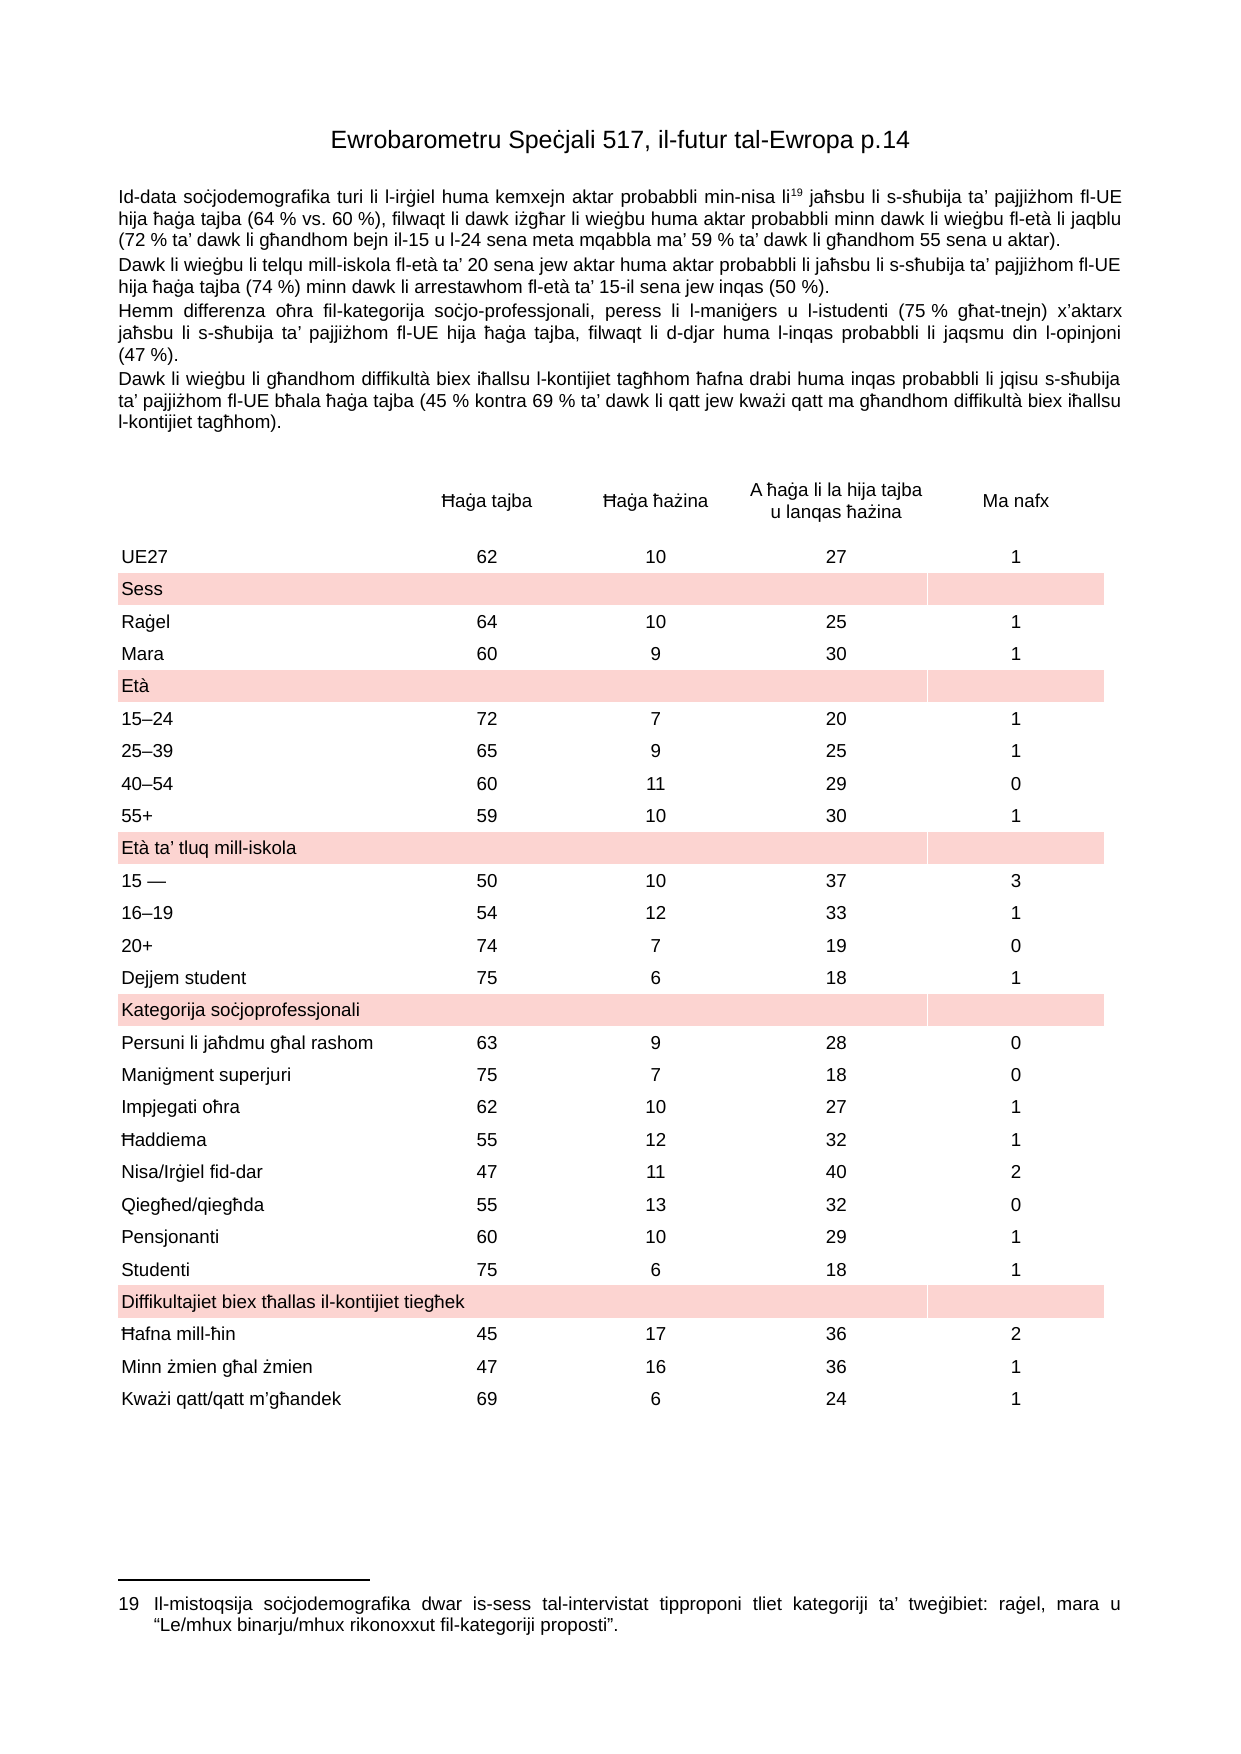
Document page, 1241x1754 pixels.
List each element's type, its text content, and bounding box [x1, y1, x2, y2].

table_cell 12 [566, 1123, 745, 1156]
table_cell 10 [566, 799, 745, 832]
table_cell 75 [407, 1253, 566, 1285]
table_header Ma nafx [928, 461, 1104, 540]
table_cell 19 [745, 929, 927, 961]
table_cell 63 [407, 1026, 566, 1058]
table_cell 12 [566, 897, 745, 929]
table_cell 7 [566, 702, 745, 734]
table_cell 55 [407, 1123, 566, 1156]
table_cell 69 [407, 1383, 566, 1415]
table_cell Impjegati oħra [118, 1091, 407, 1123]
table_cell 15 — [118, 864, 407, 897]
table_cell [745, 994, 927, 1026]
table_cell [928, 670, 1104, 702]
table_cell Età [118, 670, 407, 702]
table_cell 1 [928, 1221, 1104, 1253]
table_header Ħaġa ħażina [566, 461, 745, 540]
table_cell 7 [566, 1059, 745, 1091]
table_cell Diffikultajiet biex tħallas il-kontijiet tiegħek [118, 1285, 566, 1318]
table_cell 55 [407, 1188, 566, 1221]
table_cell 18 [745, 961, 927, 994]
table_cell 20+ [118, 929, 407, 961]
table_cell 25 [745, 735, 927, 767]
table_cell 1 [928, 1123, 1104, 1156]
table_cell Kważi qatt/qatt m’għandek [118, 1383, 407, 1415]
table_cell 50 [407, 864, 566, 897]
table_cell 18 [745, 1253, 927, 1285]
table_cell 60 [407, 638, 566, 670]
table_cell Dejjem student [118, 961, 407, 994]
table_cell 16–19 [118, 897, 407, 929]
table_cell 25 [745, 605, 927, 637]
table_cell 1 [928, 735, 1104, 767]
table_cell 9 [566, 638, 745, 670]
table_cell Maniġment superjuri [118, 1059, 407, 1091]
table_cell 10 [566, 864, 745, 897]
table_cell 29 [745, 767, 927, 799]
table_cell Nisa/Irġiel fid-dar [118, 1156, 407, 1188]
table_cell 6 [566, 1253, 745, 1285]
table_cell 47 [407, 1156, 566, 1188]
table_cell UE27 [118, 540, 407, 573]
table_cell 29 [745, 1221, 927, 1253]
table_cell [566, 1285, 745, 1318]
table_cell 45 [407, 1318, 566, 1350]
table_cell 13 [566, 1188, 745, 1221]
table_cell 15–24 [118, 702, 407, 734]
table_cell Studenti [118, 1253, 407, 1285]
table_cell 6 [566, 961, 745, 994]
table_cell 62 [407, 1091, 566, 1123]
table_cell 1 [928, 605, 1104, 637]
table_cell 36 [745, 1350, 927, 1382]
table_cell 60 [407, 1221, 566, 1253]
table_cell 9 [566, 1026, 745, 1058]
table_cell [928, 573, 1104, 605]
table_cell Ħafna mill-ħin [118, 1318, 407, 1350]
table_cell 32 [745, 1188, 927, 1221]
table_cell Minn żmien għal żmien [118, 1350, 407, 1382]
table_cell 65 [407, 735, 566, 767]
table_cell 17 [566, 1318, 745, 1350]
table_cell 0 [928, 767, 1104, 799]
table_cell 40–54 [118, 767, 407, 799]
table_cell 1 [928, 1253, 1104, 1285]
table_cell 40 [745, 1156, 927, 1188]
table_cell 11 [566, 1156, 745, 1188]
table_header Ħaġa tajba [407, 461, 566, 540]
table_cell Raġel [118, 605, 407, 637]
table_cell 72 [407, 702, 566, 734]
table_cell [407, 832, 566, 864]
table_cell 1 [928, 1350, 1104, 1382]
table_cell 32 [745, 1123, 927, 1156]
table_cell [745, 573, 927, 605]
table_cell Qiegħed/qiegħda [118, 1188, 407, 1221]
table_cell [566, 573, 745, 605]
table_cell 0 [928, 1059, 1104, 1091]
table_cell 0 [928, 1026, 1104, 1058]
table_cell 1 [928, 1091, 1104, 1123]
table_cell 37 [745, 864, 927, 897]
table_cell 25–39 [118, 735, 407, 767]
table_cell 9 [566, 735, 745, 767]
table_cell 1 [928, 799, 1104, 832]
table_header A ħaġa li la hija tajba u lanqas ħażina [745, 461, 927, 540]
table_cell 24 [745, 1383, 927, 1415]
table_cell 10 [566, 1091, 745, 1123]
table_cell 1 [928, 702, 1104, 734]
table_cell 11 [566, 767, 745, 799]
table_cell Sess [118, 573, 407, 605]
table_cell Mara [118, 638, 407, 670]
table_cell 1 [928, 638, 1104, 670]
table_cell 10 [566, 605, 745, 637]
table_cell Pensjonanti [118, 1221, 407, 1253]
table_cell 59 [407, 799, 566, 832]
table_cell [745, 832, 927, 864]
text Hemm differenza oħra fil-kategorija soċjo-professjonali, peress li l-maniġers u l-istudenti (75 % għat-tnejn) x’aktarx jaħsbu li s-sħubija ta’ pajjiżhom fl-UE hija ħaġa tajba, filwaqt li d-djar huma l-inqas probabbli li jaqsmu din l-opinjoni (47 %). [118, 300, 1122, 365]
table_cell 28 [745, 1026, 927, 1058]
table_cell 10 [566, 1221, 745, 1253]
table_cell 54 [407, 897, 566, 929]
table_cell 2 [928, 1318, 1104, 1350]
table_cell [928, 1285, 1104, 1318]
table_cell 0 [928, 929, 1104, 961]
table_cell 55+ [118, 799, 407, 832]
table_cell 33 [745, 897, 927, 929]
table_cell [566, 670, 745, 702]
table_cell [928, 832, 1104, 864]
table_cell 1 [928, 540, 1104, 573]
table_cell [566, 994, 745, 1026]
table_cell 60 [407, 767, 566, 799]
table_cell Età ta’ tluq mill-iskola [118, 832, 407, 864]
table_cell 27 [745, 1091, 927, 1123]
table_cell Persuni li jaħdmu għal rashom [118, 1026, 407, 1058]
table_cell 75 [407, 961, 566, 994]
table_cell 6 [566, 1383, 745, 1415]
table_cell 20 [745, 702, 927, 734]
table_cell [407, 573, 566, 605]
table_cell [928, 994, 1104, 1026]
table_header [118, 461, 407, 540]
text Dawk li wieġbu li għandhom diffikultà biex iħallsu l-kontijiet tagħhom ħafna drabi huma inqas probabbli li jqisu s-sħubija ta’ pajjiżhom fl-UE bħala ħaġa tajba (45 % kontra 69 % ta’ dawk li qatt jew kważi qatt ma għandhom diffikultà biex iħallsu l-kontijiet tagħhom). [118, 368, 1122, 433]
table_cell 30 [745, 638, 927, 670]
table_cell 47 [407, 1350, 566, 1382]
table_cell 27 [745, 540, 927, 573]
table_cell 1 [928, 1383, 1104, 1415]
text Id-data soċjodemografika turi li l-irġiel huma kemxejn aktar probabbli min-nisa li jaħsbu li s-sħubija ta’ pajjiżhom fl-UE hija ħaġa tajba (64 % vs. 60 %), filwaqt li dawk iżgħar li wieġbu huma aktar probabbli minn dawk li wieġbu fl-età li jaqblu (72 % ta’ dawk li għandhom bejn il-15 u l-24 sena meta mqabbla ma’ 59 % ta’ dawk li għandhom 55 sena u aktar). [118, 186, 1122, 251]
table_cell 0 [928, 1188, 1104, 1221]
table_cell 16 [566, 1350, 745, 1382]
table_cell 2 [928, 1156, 1104, 1188]
text Dawk li wieġbu li telqu mill-iskola fl-età ta’ 20 sena jew aktar huma aktar probabbli li jaħsbu li s-sħubija ta’ pajjiżhom fl-UE hija ħaġa tajba (74 %) minn dawk li arrestawhom fl-età ta’ 15-il sena jew inqas (50 %). [118, 254, 1122, 297]
table_cell [745, 1285, 927, 1318]
table_cell 64 [407, 605, 566, 637]
table_cell 36 [745, 1318, 927, 1350]
table_cell 18 [745, 1059, 927, 1091]
table_cell 74 [407, 929, 566, 961]
table_cell 30 [745, 799, 927, 832]
table_cell 7 [566, 929, 745, 961]
table_cell 1 [928, 897, 1104, 929]
table_cell 75 [407, 1059, 566, 1091]
table_cell Kategorija soċjoprofessjonali [118, 994, 566, 1026]
table_cell 62 [407, 540, 566, 573]
table_cell 1 [928, 961, 1104, 994]
table_cell 3 [928, 864, 1104, 897]
table_cell [745, 670, 927, 702]
table_cell Ħaddiema [118, 1123, 407, 1156]
table_cell [566, 832, 745, 864]
table_cell 10 [566, 540, 745, 573]
table_cell [407, 670, 566, 702]
text Il-mistoqsija soċjodemografika dwar is-sess tal-intervistat tipproponi tliet kategoriji ta’ tweġibiet: raġel, mara u “Le/mhux binarju/mhux rikonoxxut fil-kategoriji proposti”. [118, 1593, 1122, 1636]
